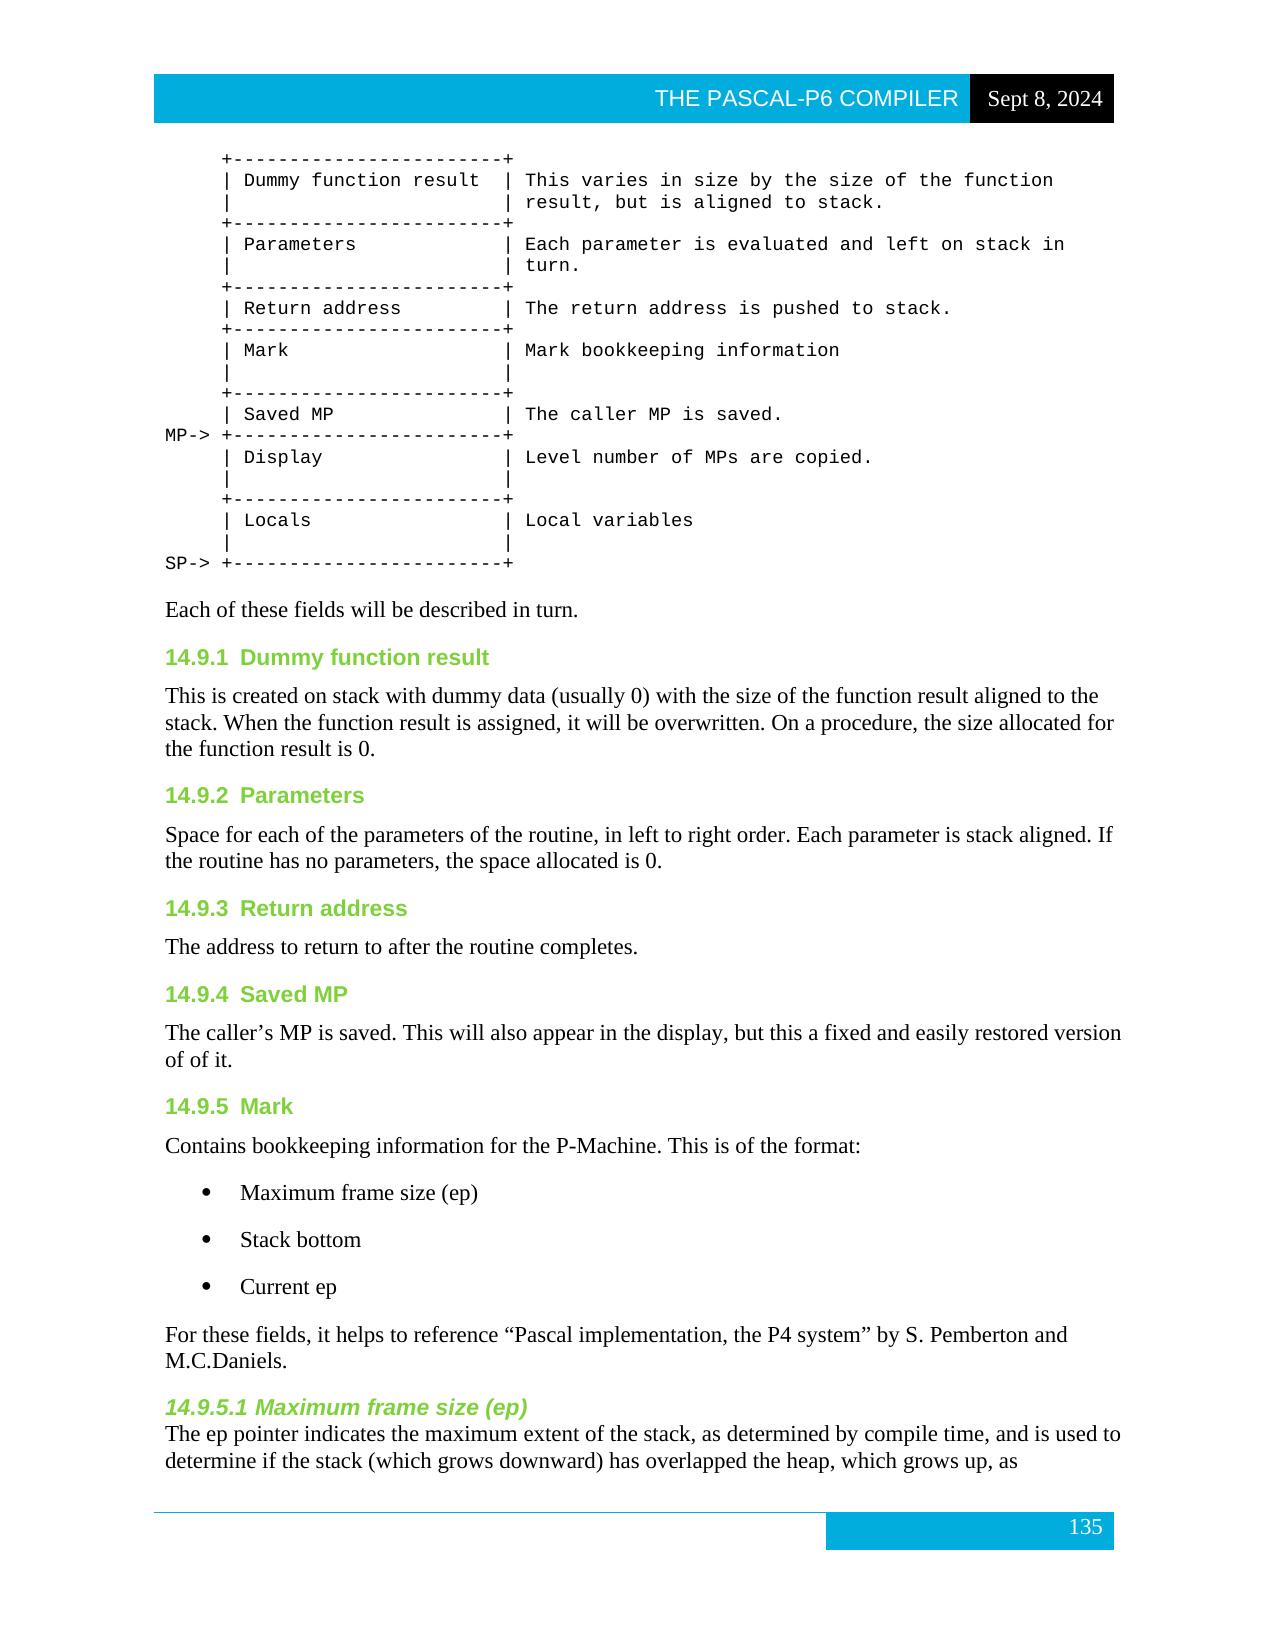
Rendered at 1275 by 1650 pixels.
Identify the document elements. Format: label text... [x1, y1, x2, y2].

list Current ep [202, 1273, 1125, 1300]
subtitle Saved MP [165, 981, 1125, 1007]
text +------------------------+ [165, 277, 1125, 299]
subtitle Parameters [165, 782, 1125, 808]
text SP-> +------------------------+ [165, 554, 1125, 575]
text +------------------------+ [165, 490, 1125, 511]
list Stack bottom [202, 1226, 1125, 1253]
text | | turn. [165, 256, 1125, 277]
text The ep pointer indicates the maximum extent of the stack, as determined by compile time, and is used to determine if the stack (which grows downward) has overlapped the heap, which grows up, as [165, 1421, 1125, 1473]
text The caller’s MP is saved. This will also appear in the display, but this a fixed and easily restored version of of it. [165, 1019, 1125, 1072]
text | Return address | The return address is pushed to stack. [165, 299, 1125, 320]
text +------------------------+ [165, 214, 1125, 235]
text | | [165, 532, 1125, 554]
subtitle Dummy function result [165, 643, 1125, 670]
subtitle Return address [165, 894, 1125, 921]
subtitle Maximum frame size (ep) [165, 1394, 1125, 1421]
text +------------------------+ [165, 384, 1125, 405]
text | Display | Level number of MPs are copied. [165, 447, 1125, 469]
text | Dummy function result | This varies in size by the size of the function [165, 171, 1125, 192]
text +------------------------+ [165, 150, 1125, 171]
text The address to return to after the routine completes. [165, 933, 1125, 960]
text | Saved MP | The caller MP is saved. [165, 405, 1125, 426]
text Contains bookkeeping information for the P-Machine. This is of the format: [165, 1132, 1125, 1158]
text | Parameters | Each parameter is evaluated and left on stack in [165, 235, 1125, 256]
subtitle Mark [165, 1093, 1125, 1119]
text MP-> +------------------------+ [165, 426, 1125, 447]
text For these fields, it helps to reference “Pascal implementation, the P4 system” by S. Pemberton and M.C.Daniels. [165, 1321, 1125, 1373]
list Maximum frame size (ep) [202, 1179, 1125, 1205]
text Each of these fields will be described in turn. [165, 596, 1125, 623]
text | | [165, 469, 1125, 490]
text | | [165, 362, 1125, 384]
text Space for each of the parameters of the routine, in left to right order. Each parameter is stack aligned. If the routine has no parameters, the space allocated is 0. [165, 821, 1125, 874]
text | Mark | Mark bookkeeping information [165, 341, 1125, 362]
text | Locals | Local variables [165, 511, 1125, 532]
text This is created on stack with dummy data (usually 0) with the size of the function result aligned to the stack. When the function result is assigned, it will be overwritten. On a procedure, the size allocated for the function result is 0. [165, 682, 1125, 761]
text | | result, but is aligned to stack. [165, 192, 1125, 214]
text +------------------------+ [165, 320, 1125, 341]
